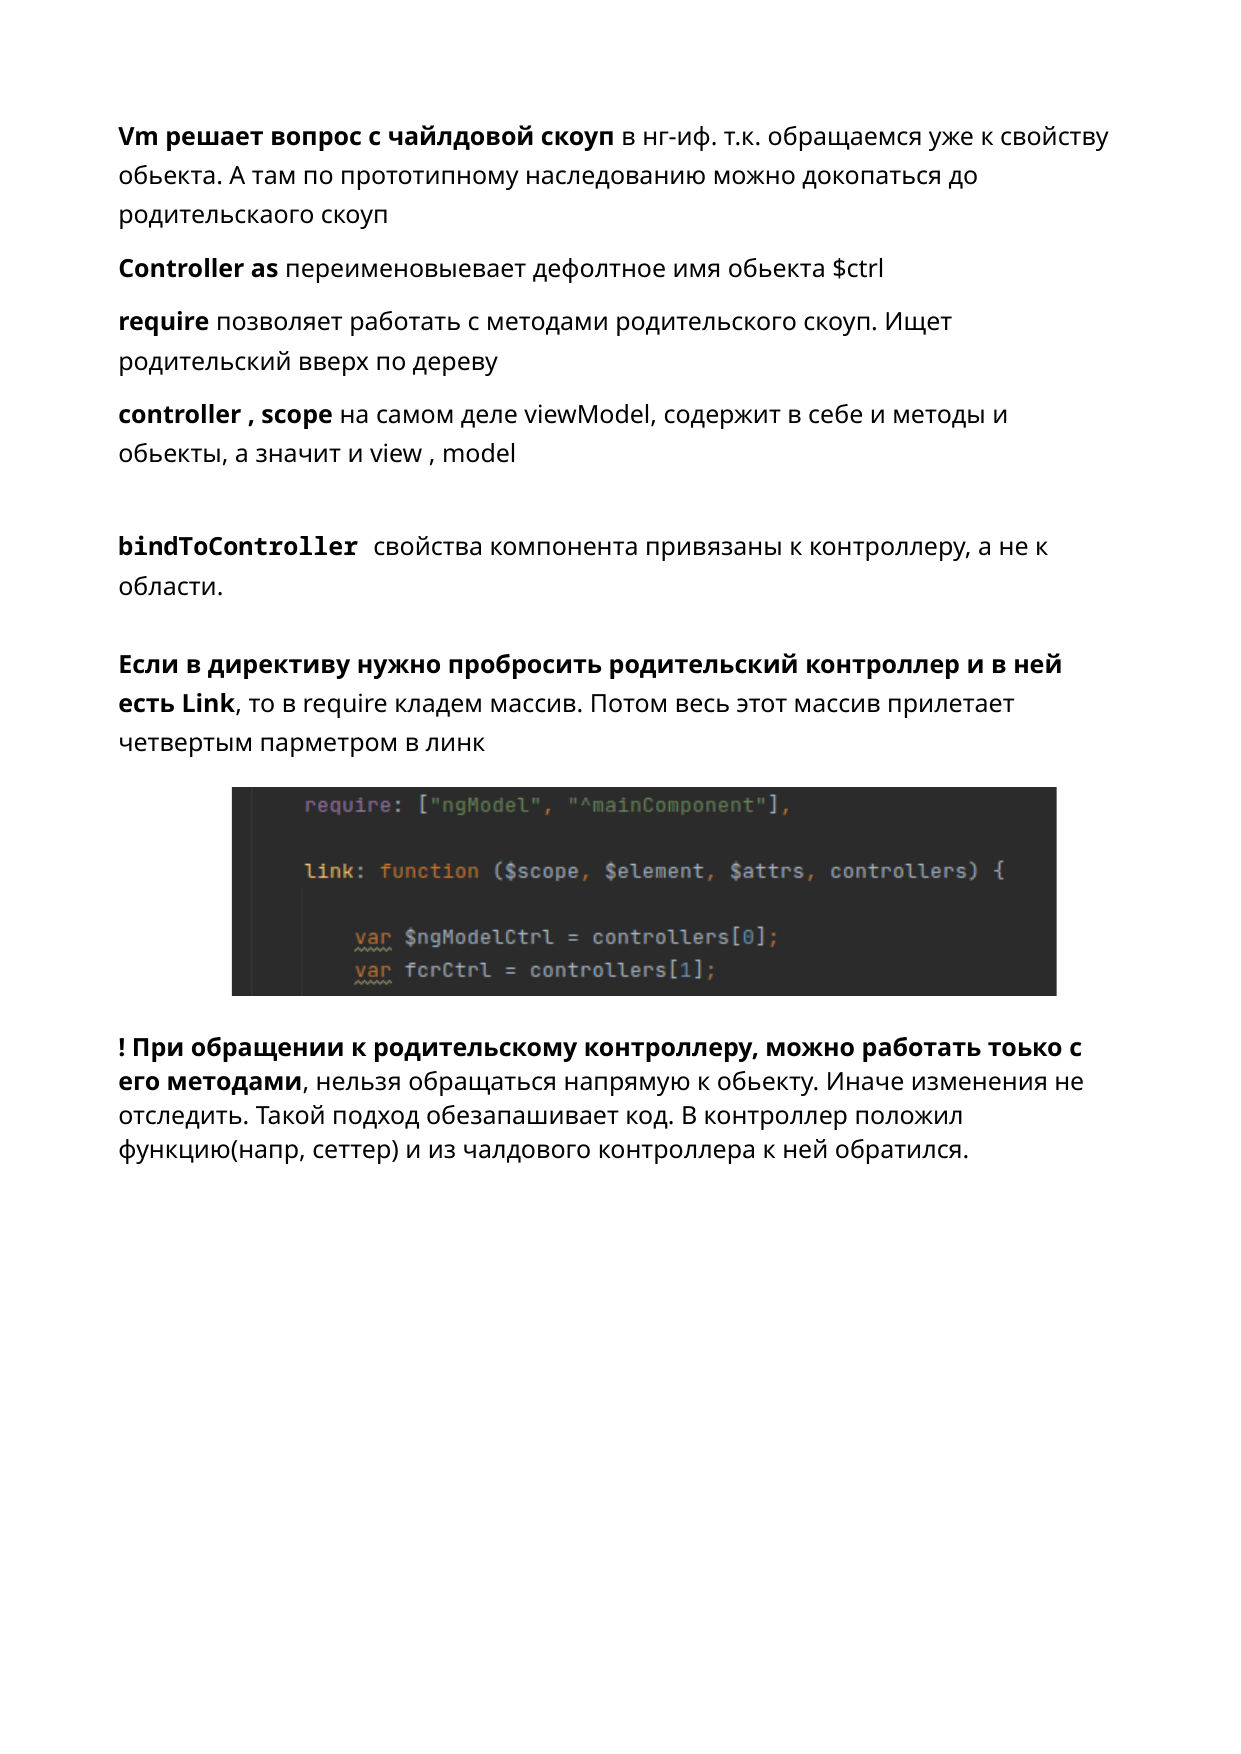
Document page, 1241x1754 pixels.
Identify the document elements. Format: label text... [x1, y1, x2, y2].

text ! При обращении к родительскому контроллеру, можно работать тоько с его методами, нельзя обращаться напрямую к обьекту. Иначе изменения не отследить. Такой подход обезапашивает код. В контроллер положил функцию(напр, сеттер) и из чалдового контроллера к ней обратился. [118, 1029, 1122, 1166]
text Controller as переименовыевает дефолтное имя обьекта $ctrl [118, 250, 1122, 284]
text Vm решает вопрос с чайлдовой скоуп в нг-иф. т.к. обращаемся уже к свойству обьекта. А там по прототипному наследованию можно докопаться до родительскаого скоуп [118, 118, 1122, 231]
text Если в директиву нужно пробросить родительский контроллер и в ней есть Link, то в require кладем массив. Потом весь этот массив прилетает четвертым парметром в линк [118, 646, 1122, 759]
text bindToController свойства компонента привязаны к контроллеру, а не к области. [118, 529, 1122, 602]
picture [231, 787, 1057, 996]
text controller , scope на самом деле viewModel, содержит в себе и методы и обьекты, а значит и view , model [118, 397, 1122, 509]
text require позволяет работать с методами родительского скоуп. Ищет родительский вверх по дереву [118, 304, 1122, 377]
